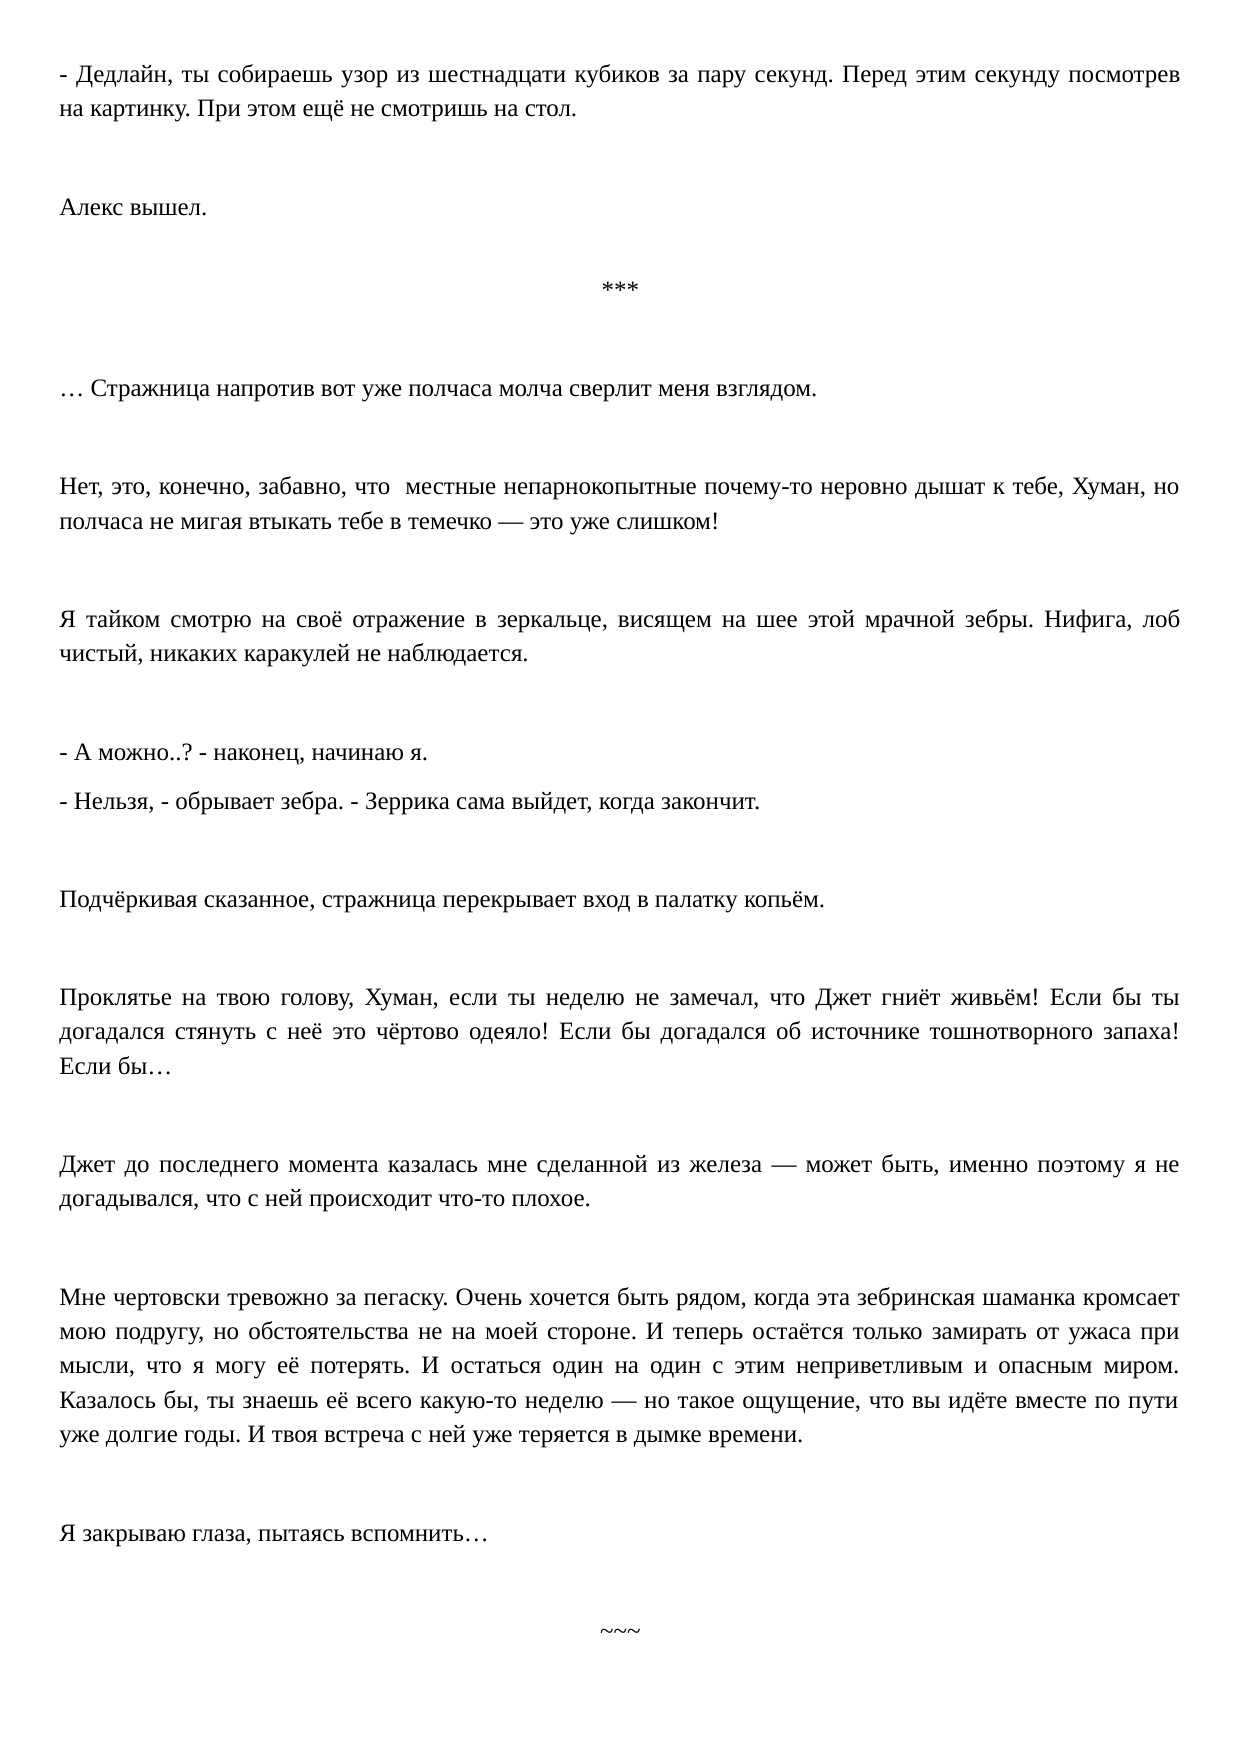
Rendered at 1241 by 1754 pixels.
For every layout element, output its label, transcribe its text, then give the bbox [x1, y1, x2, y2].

text … Стражница напротив вот уже полчаса молча сверлит меня взглядом. [59, 373, 1181, 402]
text Нет, это, конечно, забавно, что местные непарнокопытные почему-то неровно дышат к тебе, Хуман, но полчаса не мигая втыкать тебе в темечко — это уже слишком! [59, 471, 1181, 535]
text - Дедлайн, ты собираешь узор из шестнадцати кубиков за пару секунд. Перед этим секунду посмотрев на картинку. При этом ещё не смотришь на стол. [59, 59, 1181, 122]
text - А можно..? - наконец, начинаю я. [59, 737, 1181, 765]
text *** [59, 241, 1181, 304]
text Я тайком смотрю на своё отражение в зеркальце, висящем на шее этой мрачной зебры. Нифига, лоб чистый, никаких каракулей не наблюдается. [59, 604, 1181, 667]
text Алекс вышел. [59, 192, 1181, 220]
text Проклятье на твою голову, Хуман, если ты неделю не замечал, что Джет гниёт живьём! Если бы ты догадался стянуть с неё это чёртово одеяло! Если бы догадался об источнике тошнотворного запаха! Если бы… [59, 982, 1181, 1080]
text ~~~ [59, 1616, 1181, 1644]
text Мне чертовски тревожно за пегаску. Очень хочется быть рядом, когда эта зебринская шаманка кромсает мою подругу, но обстоятельства не на моей стороне. И теперь остаётся только замирать от ужаса при мысли, что я могу её потерять. И остаться один на один с этим неприветливым и опасным миром. Казалось бы, ты знаешь её всего какую-то неделю — но такое ощущение, что вы идёте вместе по пути уже долгие годы. И твоя встреча с ней уже теряется в дымке времени. [59, 1282, 1181, 1448]
text Подчёркивая сказанное, стражница перекрывает вход в палатку копьём. [59, 884, 1181, 913]
text Джет до последнего момента казалась мне сделанной из железа — может быть, именно поэтому я не догадывался, что с ней происходит что-то плохое. [59, 1149, 1181, 1212]
text - Нельзя, - обрывает зебра. - Зеррика сама выйдет, когда закончит. [59, 786, 1181, 814]
text Я закрываю глаза, пытаясь вспомнить… [59, 1518, 1181, 1546]
